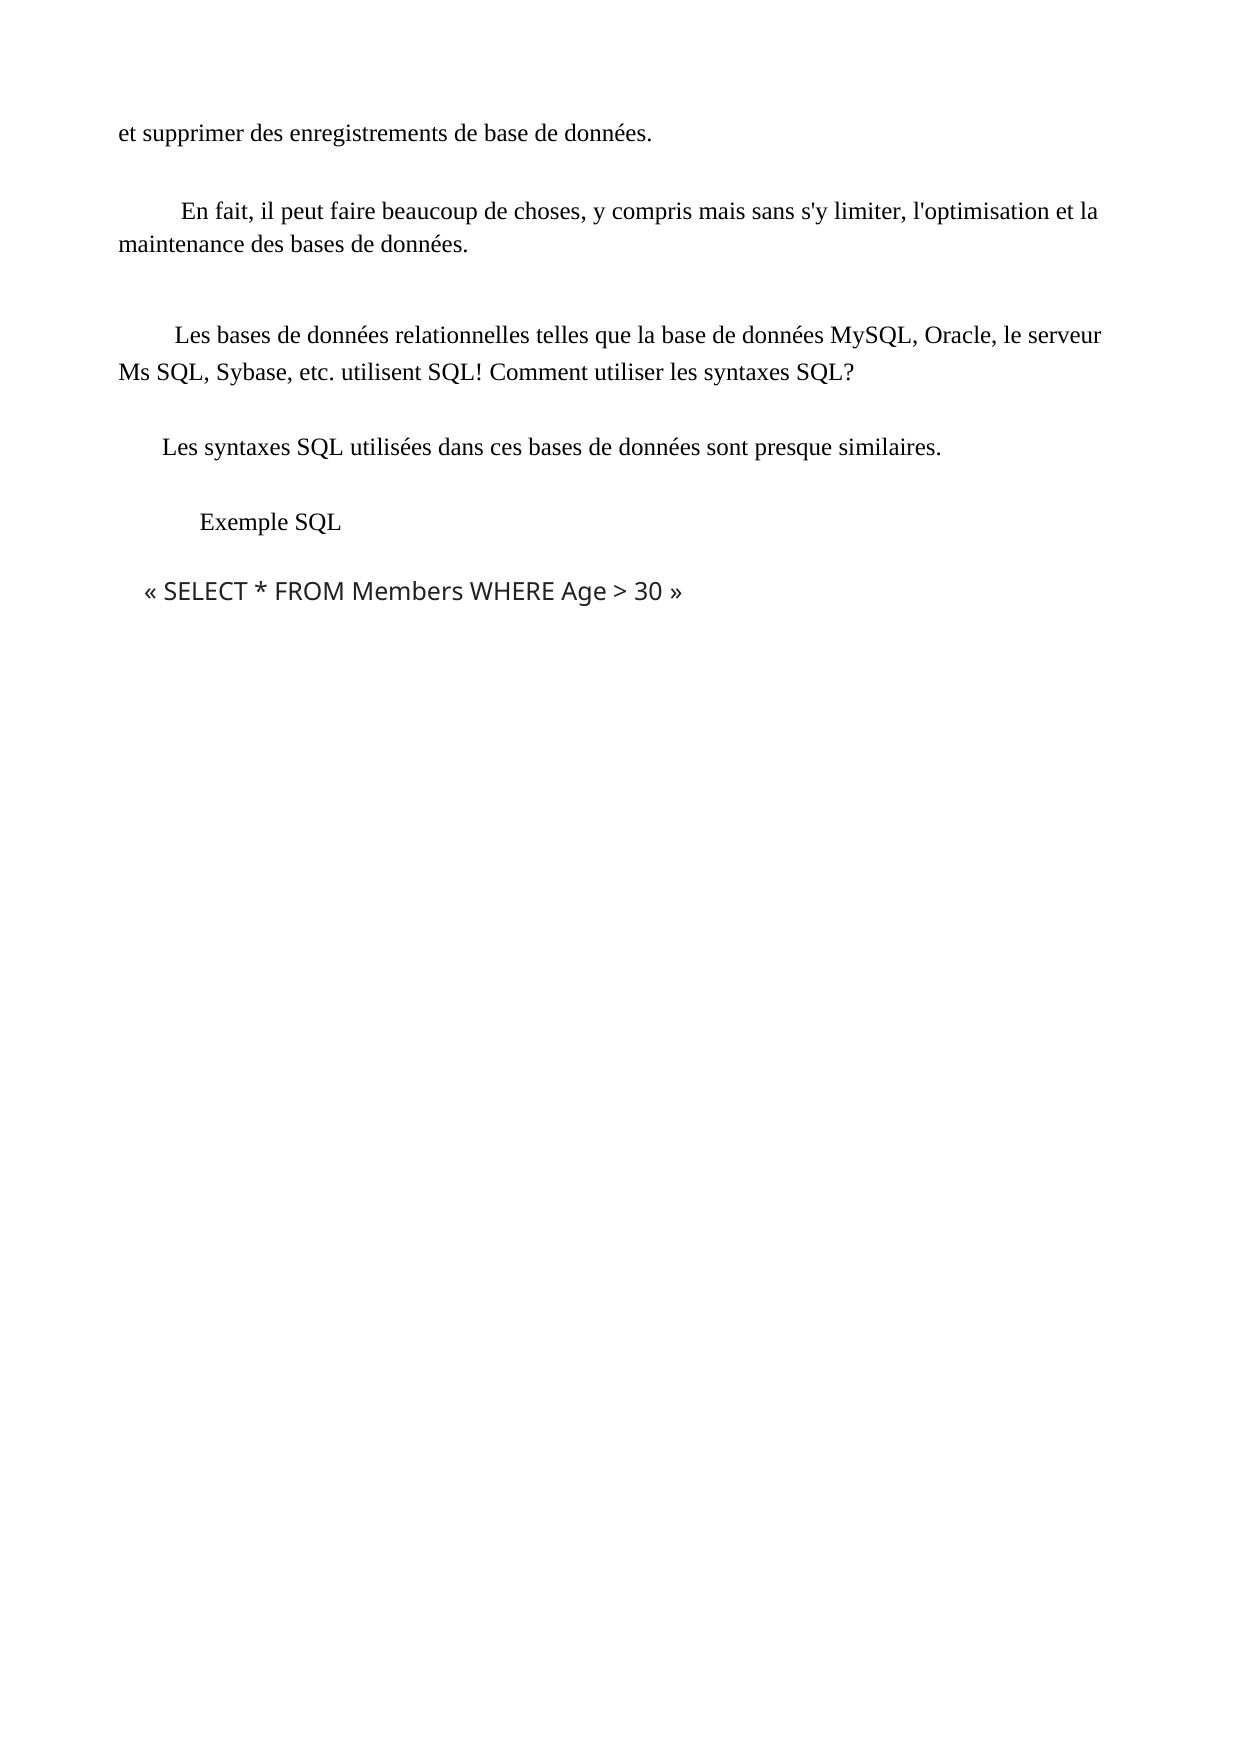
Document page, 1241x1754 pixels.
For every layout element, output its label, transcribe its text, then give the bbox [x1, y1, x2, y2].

text Exemple SQL [118, 499, 1122, 536]
text Les bases de données relationnelles telles que la base de données MySQL, Oracle, le serveur Ms SQL, Sybase, etc. utilisent SQL! Comment utiliser les syntaxes SQL? [118, 311, 1122, 386]
text En fait, il peut faire beaucoup de choses, y compris mais sans s'y limiter, l'optimisation et la maintenance des bases de données. [118, 163, 1122, 258]
text Les syntaxes SQL utilisées dans ces bases de données sont presque similaires. [118, 424, 1122, 461]
text et supprimer des enregistrements de base de données. [118, 118, 1122, 147]
text « SELECT * FROM Members WHERE Age > 30 » [118, 574, 1122, 608]
